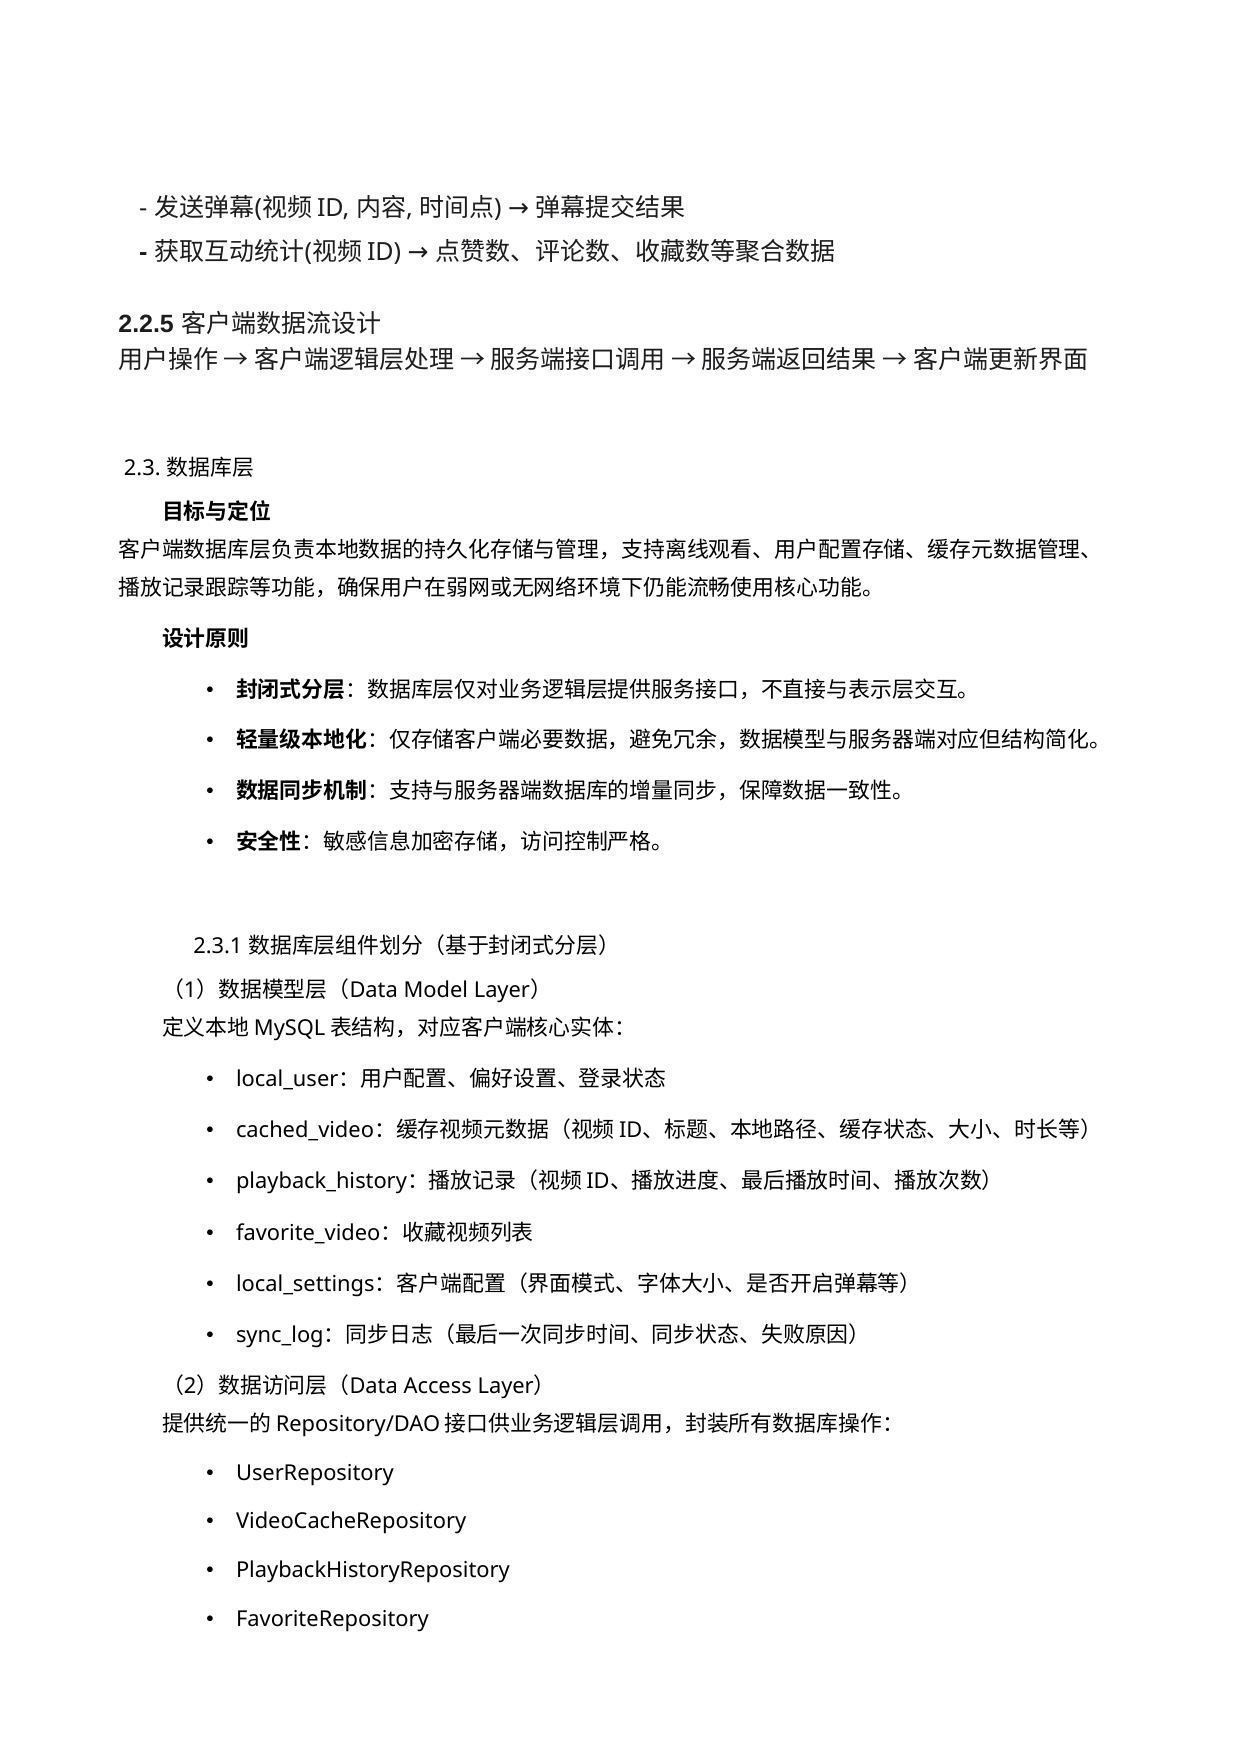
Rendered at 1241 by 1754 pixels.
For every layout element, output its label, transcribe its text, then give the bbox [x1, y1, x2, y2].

list playback_history：播放记录（视频ID、播放进度、最后播放时间、播放次数） [162, 1163, 1122, 1195]
list 数据同步机制：支持与服务器端数据库的增量同步，保障数据一致性。 [162, 773, 1122, 805]
list FavoriteRepository [162, 1603, 1122, 1632]
list 封闭式分层：数据库层仅对业务逻辑层提供服务接口，不直接与表示层交互。 [162, 672, 1122, 703]
list favorite_video：收藏视频列表 [162, 1214, 1122, 1246]
text - 获取互动统计(视频ID) → 点赞数、评论数、收藏数等聚合数据 [118, 231, 1122, 267]
text （2）数据访问层（Data Access Layer） 提供统一的Repository/DAO接口供业务逻辑层调用，封装所有数据库操作： [118, 1368, 1122, 1437]
list PlaybackHistoryRepository [162, 1554, 1122, 1584]
list local_user：用户配置、偏好设置、登录状态 [162, 1061, 1122, 1093]
list local_settings：客户端配置（界面模式、字体大小、是否开启弹幕等） [162, 1266, 1122, 1297]
list UserRepository [162, 1457, 1122, 1486]
text - 发送弹幕(视频ID, 内容, 时间点) → 弹幕提交结果 [118, 188, 1122, 224]
text 目标与定位 客户端数据库层负责本地数据的持久化存储与管理，支持离线观看、用户配置存储、缓存元数据管理、播放记录跟踪等功能，确保用户在弱网或无网络环境下仍能流畅使用核心功能。 [118, 494, 1122, 602]
subtitle 数据库层 [118, 449, 1122, 481]
text 2.2.5 客户端数据流设计 [118, 303, 1122, 339]
subtitle 2.3.1 数据库层组件划分（基于封闭式分层） [118, 928, 1122, 959]
list 轻量级本地化：仅存储客户端必要数据，避免冗余，数据模型与服务器端对应但结构简化。 [162, 722, 1122, 754]
text 用户操作 → 客户端逻辑层处理 → 服务端接口调用 → 服务端返回结果 → 客户端更新界面 [118, 339, 1122, 376]
text （1）数据模型层（Data Model Layer） 定义本地MySQL表结构，对应客户端核心实体： [118, 972, 1122, 1042]
list 安全性：敏感信息加密存储，访问控制严格。 [162, 824, 1122, 856]
list sync_log：同步日志（最后一次同步时间、同步状态、失败原因） [162, 1317, 1122, 1348]
text 设计原则 [118, 621, 1122, 652]
list cached_video：缓存视频元数据（视频ID、标题、本地路径、缓存状态、大小、时长等） [162, 1112, 1122, 1144]
list VideoCacheRepository [162, 1505, 1122, 1535]
